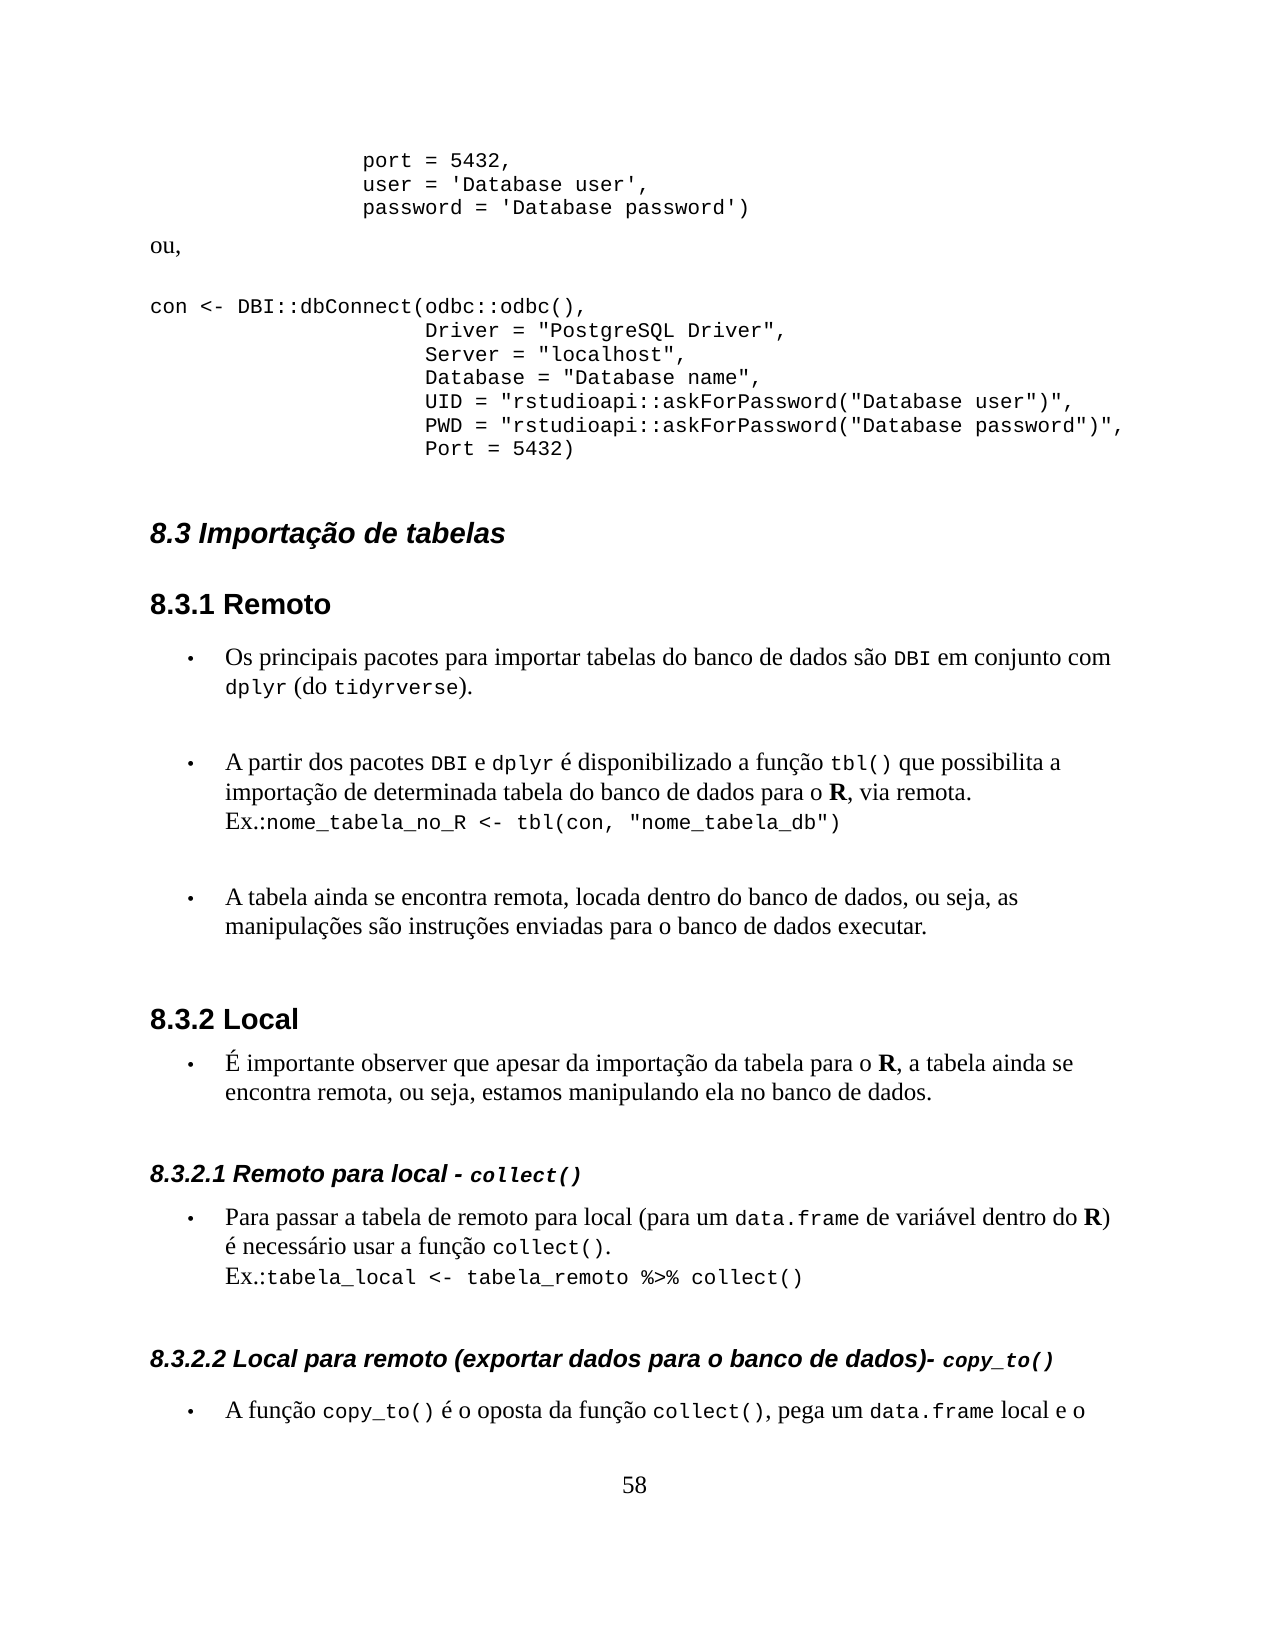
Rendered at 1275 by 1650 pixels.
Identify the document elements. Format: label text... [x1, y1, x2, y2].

subtitle 8.3.2.1 Remoto para local - collect() [150, 1159, 1125, 1189]
list Os principais pacotes para importar tabelas do banco de dados são DBI em conjunto com dplyr (do tidyrverse). [187, 642, 1125, 729]
text Port = 5432) [150, 438, 1125, 462]
subtitle 8.3.1 Remoto [150, 587, 1125, 620]
text password = 'Database password') [150, 197, 1125, 221]
text PWD = "rstudioapi::askForPassword("Database password")", [150, 414, 1125, 438]
list A função copy_to() é o oposta da função collect(), pega um data.frame local e o [187, 1395, 1125, 1425]
text ou, [150, 230, 1125, 287]
subtitle 8.3.2.2 Local para remoto (exportar dados para o banco de dados)- copy_to() [150, 1344, 1125, 1374]
text user = 'Database user', [150, 174, 1125, 197]
list É importante observer que apesar da importação da tabela para o R, a tabela ainda se encontra remota, ou seja, estamos manipulando ela no banco de dados. [187, 1048, 1125, 1134]
list A partir dos pacotes DBI e dplyr é disponibilizado a função tbl() que possibilita a importação de determinada tabela do banco de dados para o R, via remota. Ex.:nome_tabela_no_R <- tbl(con, "nome_tabela_db") [187, 747, 1125, 864]
subtitle 8.3.2 Local [150, 1002, 1125, 1036]
text Database = "Database name", [150, 367, 1125, 391]
list A tabela ainda se encontra remota, locada dentro do banco de dados, ou seja, as manipulações são instruções enviadas para o banco de dados executar. [187, 882, 1125, 968]
text UID = "rstudioapi::askForPassword("Database user")", [150, 391, 1125, 414]
text Server = "localhost", [150, 344, 1125, 367]
list Para passar a tabela de remoto para local (para um data.frame de variável dentro do R) é necessário usar a função collect(). Ex.:tabela_local <- tabela_remoto %>% collect() [187, 1202, 1125, 1319]
text Driver = "PostgreSQL Driver", [150, 320, 1125, 344]
subtitle 8.3 Importação de tabelas [150, 516, 1125, 549]
text port = 5432, [150, 150, 1125, 174]
text con <- DBI::dbConnect(odbc::odbc(), [150, 296, 1125, 320]
